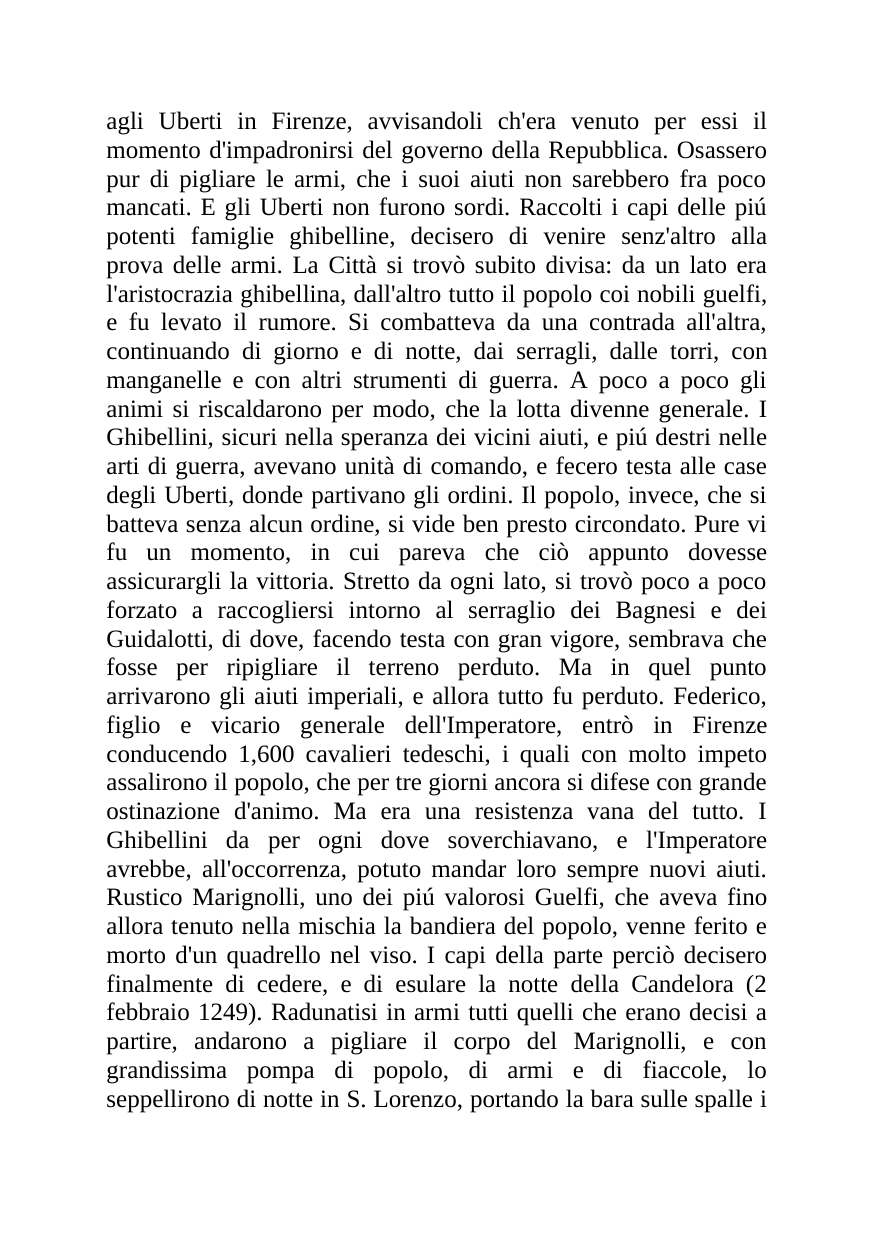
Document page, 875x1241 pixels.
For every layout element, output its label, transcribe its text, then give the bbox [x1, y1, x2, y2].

text agli Uberti in Firenze, avvisandoli ch'era venuto per essi il momento d'impadronirsi del governo della Repubblica. Osassero pur di pigliare le armi, che i suoi aiuti non sarebbero fra poco mancati. E gli Uberti non furono sordi. Raccolti i capi delle piú potenti famiglie ghibelline, decisero di venire senz'altro alla prova delle armi. La Città si trovò subito divisa: da un lato era l'aristocrazia ghibellina, dall'altro tutto il popolo coi nobili guelfi, e fu levato il rumore. Si combatteva da una contrada all'altra, continuando di giorno e di notte, dai serragli, dalle torri, con manganelle e con altri strumenti di guerra. A poco a poco gli animi si riscaldarono per modo, che la lotta divenne generale. I Ghibellini, sicuri nella speranza dei vicini aiuti, e piú destri nelle arti di guerra, avevano unità di comando, e fecero testa alle case degli Uberti, donde partivano gli ordini. Il popolo, invece, che si batteva senza alcun ordine, si vide ben presto circondato. Pure vi fu un momento, in cui pareva che ciò appunto dovesse assicurargli la vittoria. Stretto da ogni lato, si trovò poco a poco forzato a raccogliersi intorno al serraglio dei Bagnesi e dei Guidalotti, di dove, facendo testa con gran vigore, sembrava che fosse per ripigliare il terreno perduto. Ma in quel punto arrivarono gli aiuti imperiali, e allora tutto fu perduto. Federico, figlio e vicario generale dell'Imperatore, entrò in Firenze conducendo 1,600 cavalieri tedeschi, i quali con molto impeto assalirono il popolo, che per tre giorni ancora si difese con grande ostinazione d'animo. Ma era una resistenza vana del tutto. I Ghibellini da per ogni dove soverchiavano, e l'Imperatore avrebbe, all'occorrenza, potuto mandar loro sempre nuovi aiuti. Rustico Marignolli, uno dei piú valorosi Guelfi, che aveva fino allora tenuto nella mischia la bandiera del popolo, venne ferito e morto d'un quadrello nel viso. I capi della parte perciò decisero finalmente di cedere, e di esulare la notte della Candelora (2 febbraio 1249). Radunatisi in armi tutti quelli che erano decisi a partire, andarono a pigliare il corpo del Marignolli, e con grandissima pompa di popolo, di armi e di fiaccole, lo seppellirono di notte in S. Lorenzo, portando la bara sulle spalle i [106, 106, 768, 1112]
